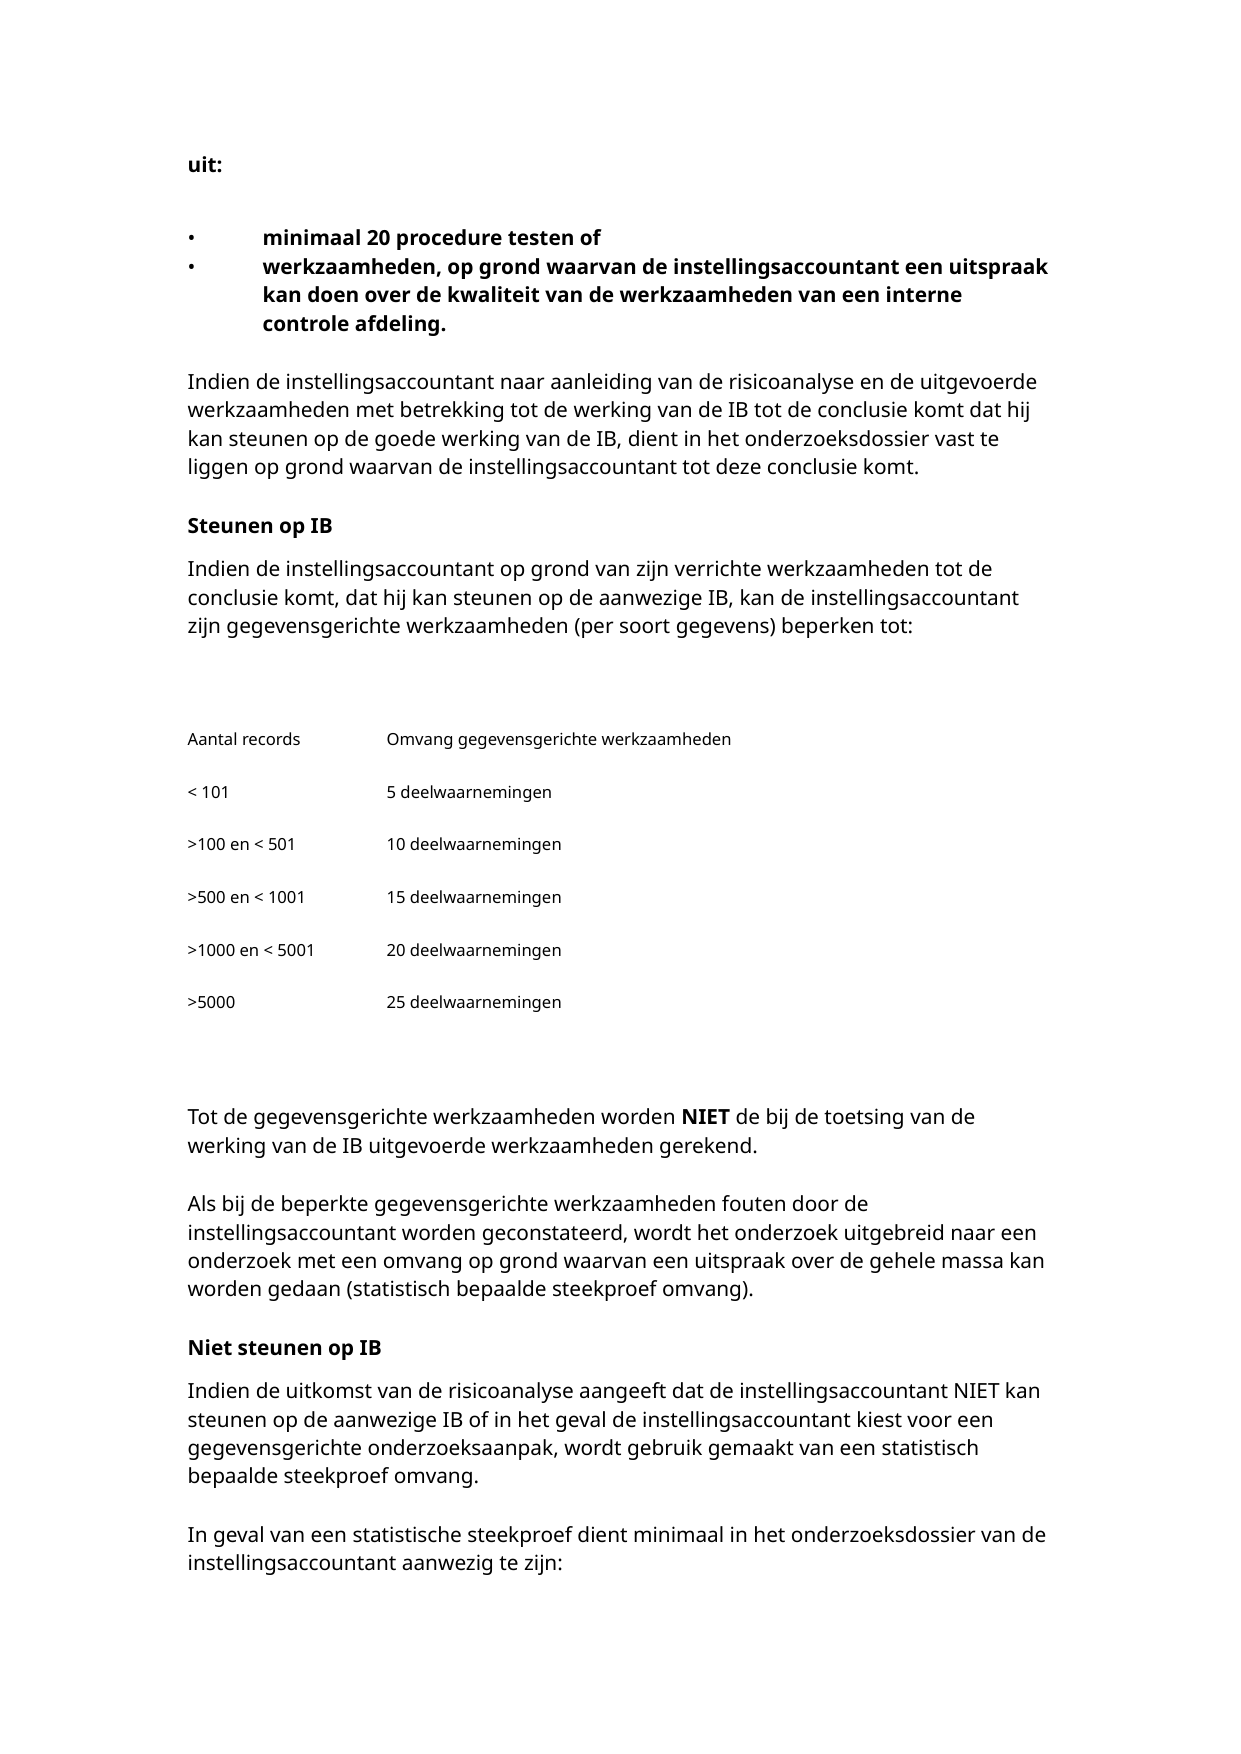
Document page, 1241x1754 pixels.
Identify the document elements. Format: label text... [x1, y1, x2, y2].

text Steunen op IB [187, 511, 1053, 539]
table_cell >1000 en < 5001 [188, 939, 386, 991]
table_cell >100 en < 501 [188, 833, 386, 886]
table_header Omvang gegevensgerichte werkzaamheden [386, 728, 1053, 780]
table_cell >500 en < 1001 [188, 886, 386, 938]
list minimaal 20 procedure testen of [187, 223, 1053, 252]
text Indien de uitkomst van de risicoanalyse aangeeft dat de instellingsaccountant NIET kan steunen op de aanwezige IB of in het geval de instellingsaccountant kiest voor een gegevensgerichte onderzoeksaanpak, wordt gebruik gemaakt van een statistisch bepaalde steekproef omvang. [187, 1376, 1053, 1490]
text In geval van een statistische steekproef dient minimaal in het onderzoeksdossier van de instellingsaccountant aanwezig te zijn: [187, 1520, 1053, 1577]
text Als bij de beperkte gegevensgerichte werkzaamheden fouten door de instellingsaccountant worden geconstateerd, wordt het onderzoek uitgebreid naar een onderzoek met een omvang op grond waarvan een uitspraak over de gehele massa kan worden gedaan (statistisch bepaalde steekproef omvang). [187, 1189, 1053, 1303]
text uit: [187, 150, 1053, 178]
table_cell >5000 [188, 991, 386, 1044]
text Indien de instellingsaccountant naar aanleiding van de risicoanalyse en de uitgevoerde werkzaamheden met betrekking tot de werking van de IB tot de conclusie komt dat hij kan steunen op de goede werking van de IB, dient in het onderzoeksdossier vast te liggen op grond waarvan de instellingsaccountant tot deze conclusie komt. [187, 367, 1053, 481]
table_cell 15 deelwaarnemingen [386, 886, 1053, 938]
table_cell 20 deelwaarnemingen [386, 939, 1053, 991]
table_header Aantal records [188, 728, 386, 780]
table_cell 10 deelwaarnemingen [386, 833, 1053, 886]
table_cell 5 deelwaarnemingen [386, 780, 1053, 833]
table_cell < 101 [188, 780, 386, 833]
text Niet steunen op IB [187, 1333, 1053, 1361]
text Tot de gegevensgerichte werkzaamheden worden NIET de bij de toetsing van de werking van de IB uitgevoerde werkzaamheden gerekend. [187, 1102, 1053, 1159]
list werkzaamheden, op grond waarvan de instellingsaccountant een uitspraak kan doen over de kwaliteit van de werkzaamheden van een interne controle afdeling. [187, 252, 1053, 337]
text Indien de instellingsaccountant op grond van zijn verrichte werkzaamheden tot de conclusie komt, dat hij kan steunen op de aanwezige IB, kan de instellingsaccountant zijn gegevensgerichte werkzaamheden (per soort gegevens) beperken tot: [187, 554, 1053, 640]
table_cell 25 deelwaarnemingen [386, 991, 1053, 1044]
